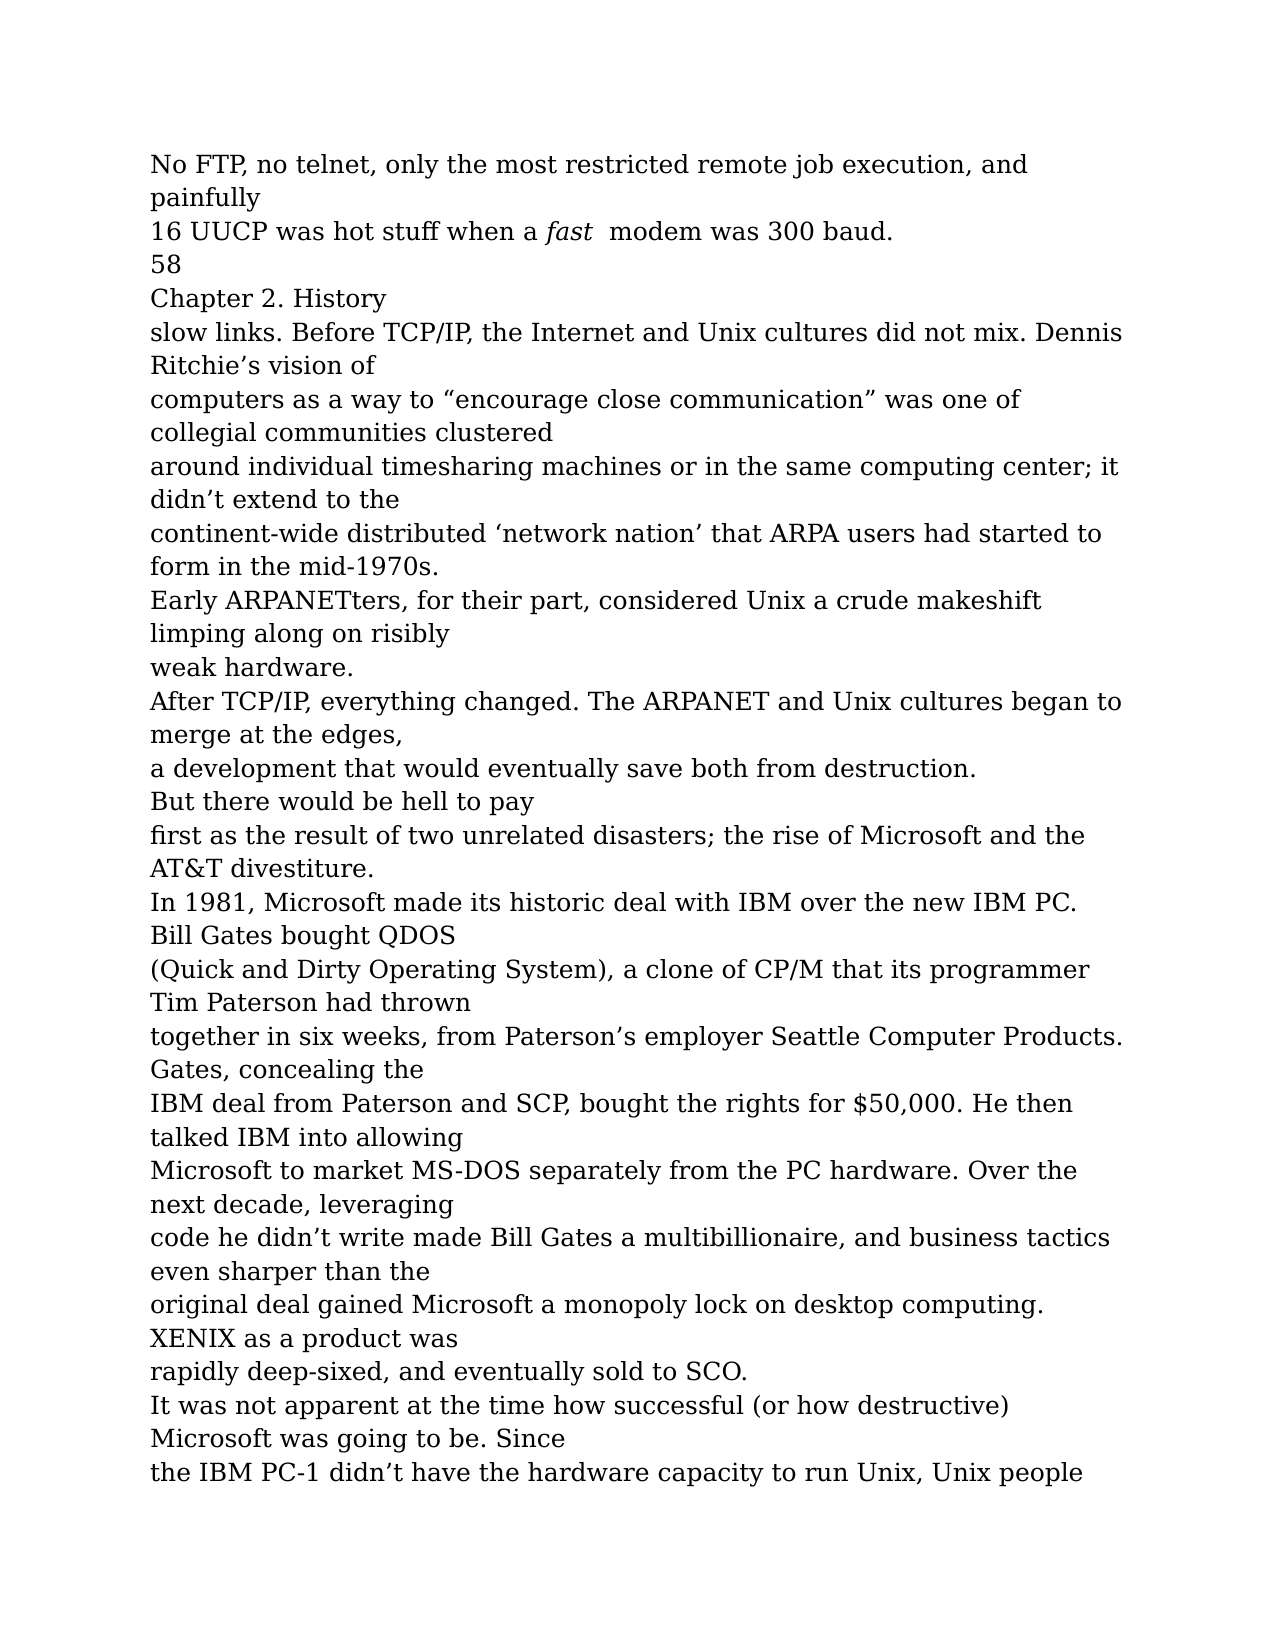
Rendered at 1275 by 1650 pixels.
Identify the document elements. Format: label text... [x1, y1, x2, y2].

text In 1981, Microsoft made its historic deal with IBM over the new IBM PC. Bill Gates bought QDOS [150, 888, 1125, 951]
text around individual timesharing machines or in the same computing center; it didn’t extend to the [150, 452, 1125, 514]
text together in six weeks, from Paterson’s employer Seattle Computer Products. Gates, concealing the [150, 1022, 1125, 1085]
text 16 UUCP was hot stuff when a fast modem was 300 baud. [150, 217, 1125, 246]
text rapidly deep-sixed, and eventually sold to SCO. [150, 1357, 1125, 1387]
text After TCP/IP, everything changed. The ARPANET and Unix cultures began to merge at the edges, [150, 687, 1125, 749]
text But there would be hell to pay [150, 787, 1125, 816]
text No FTP, no telnet, only the most restricted remote job execution, and painfully [150, 150, 1125, 213]
text the IBM PC-1 didn’t have the hardware capacity to run Unix, Unix people [150, 1458, 1125, 1487]
text computers as a way to “encourage close communication” was one of collegial communities clustered [150, 385, 1125, 447]
text Early ARPANETters, for their part, considered Unix a crude makeshift limping along on risibly [150, 586, 1125, 649]
text It was not apparent at the time how successful (or how destructive) Microsoft was going to be. Since [150, 1391, 1125, 1454]
text a development that would eventually save both from destruction. [150, 754, 1125, 783]
text slow links. Before TCP/IP, the Internet and Unix cultures did not mix. Dennis Ritchie’s vision of [150, 318, 1125, 380]
text weak hardware. [150, 653, 1125, 682]
text first as the result of two unrelated disasters; the rise of Microsoft and the AT&T divestiture. [150, 821, 1125, 883]
text Microsoft to market MS-DOS separately from the PC hardware. Over the next decade, leveraging [150, 1156, 1125, 1219]
text continent-wide distributed ‘network nation’ that ARPA users had started to form in the mid-1970s. [150, 519, 1125, 582]
text IBM deal from Paterson and SCP, bought the rights for $50,000. He then talked IBM into allowing [150, 1089, 1125, 1152]
text original deal gained Microsoft a monopoly lock on desktop computing. XENIX as a product was [150, 1290, 1125, 1353]
text Chapter 2. History [150, 284, 1125, 313]
text code he didn’t write made Bill Gates a multibillionaire, and business tactics even sharper than the [150, 1223, 1125, 1286]
text (Quick and Dirty Operating System), a clone of CP/M that its programmer Tim Paterson had thrown [150, 955, 1125, 1018]
text 58 [150, 251, 1125, 280]
